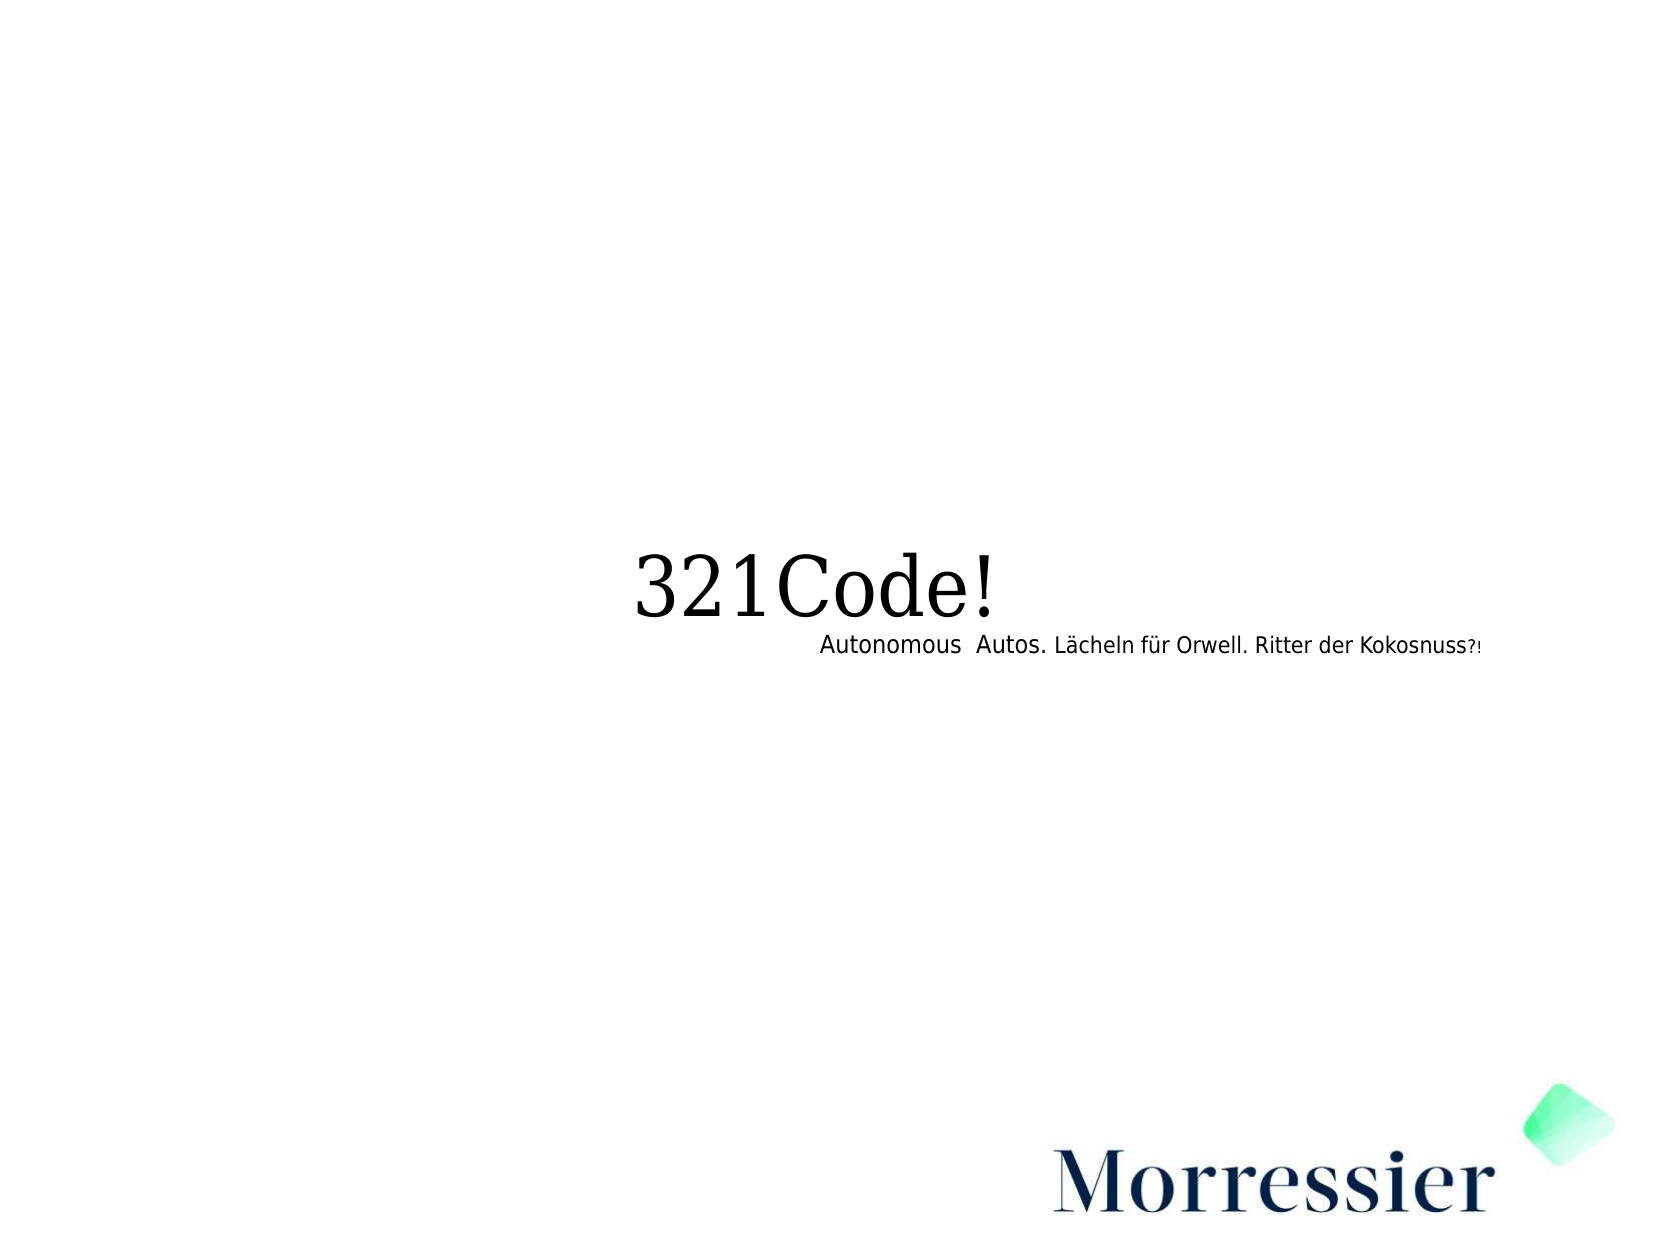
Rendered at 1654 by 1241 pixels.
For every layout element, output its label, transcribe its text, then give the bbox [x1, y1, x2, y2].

picture [1049, 1079, 1621, 1216]
text_box 321Code! [141, 291, 1491, 875]
text_box Autonomous Autos. Lächeln für Orwell. Ritter der Kokosnuss?! [476, 351, 1654, 935]
